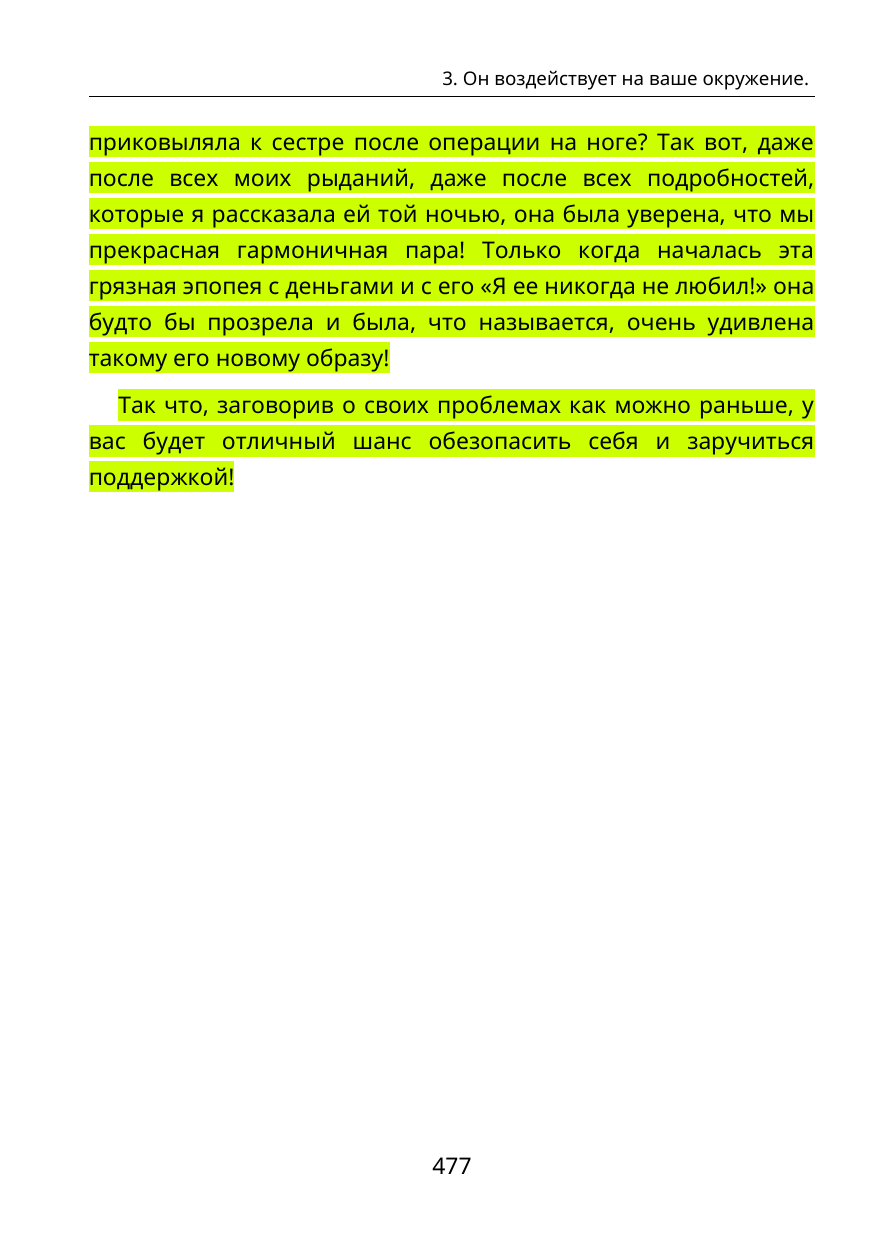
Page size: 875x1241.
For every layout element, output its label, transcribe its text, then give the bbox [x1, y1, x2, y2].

text приковыляла к сестре после операции на ноге? Так вот, даже после всех моих рыданий, даже после всех подробностей, которые я рассказала ей той ночью, она была уверена, что мы прекрасная гармоничная пара! Только когда началась эта грязная эпопея с деньгами и с его «Я ее никогда не любил!» она будто бы прозрела и была, что называется, очень удивлена такому его новому образу! [88, 126, 815, 373]
text Так что, заговорив о своих проблемах как можно раньше, у вас будет отличный шанс обезопасить себя и заручиться поддержкой! [88, 389, 815, 492]
